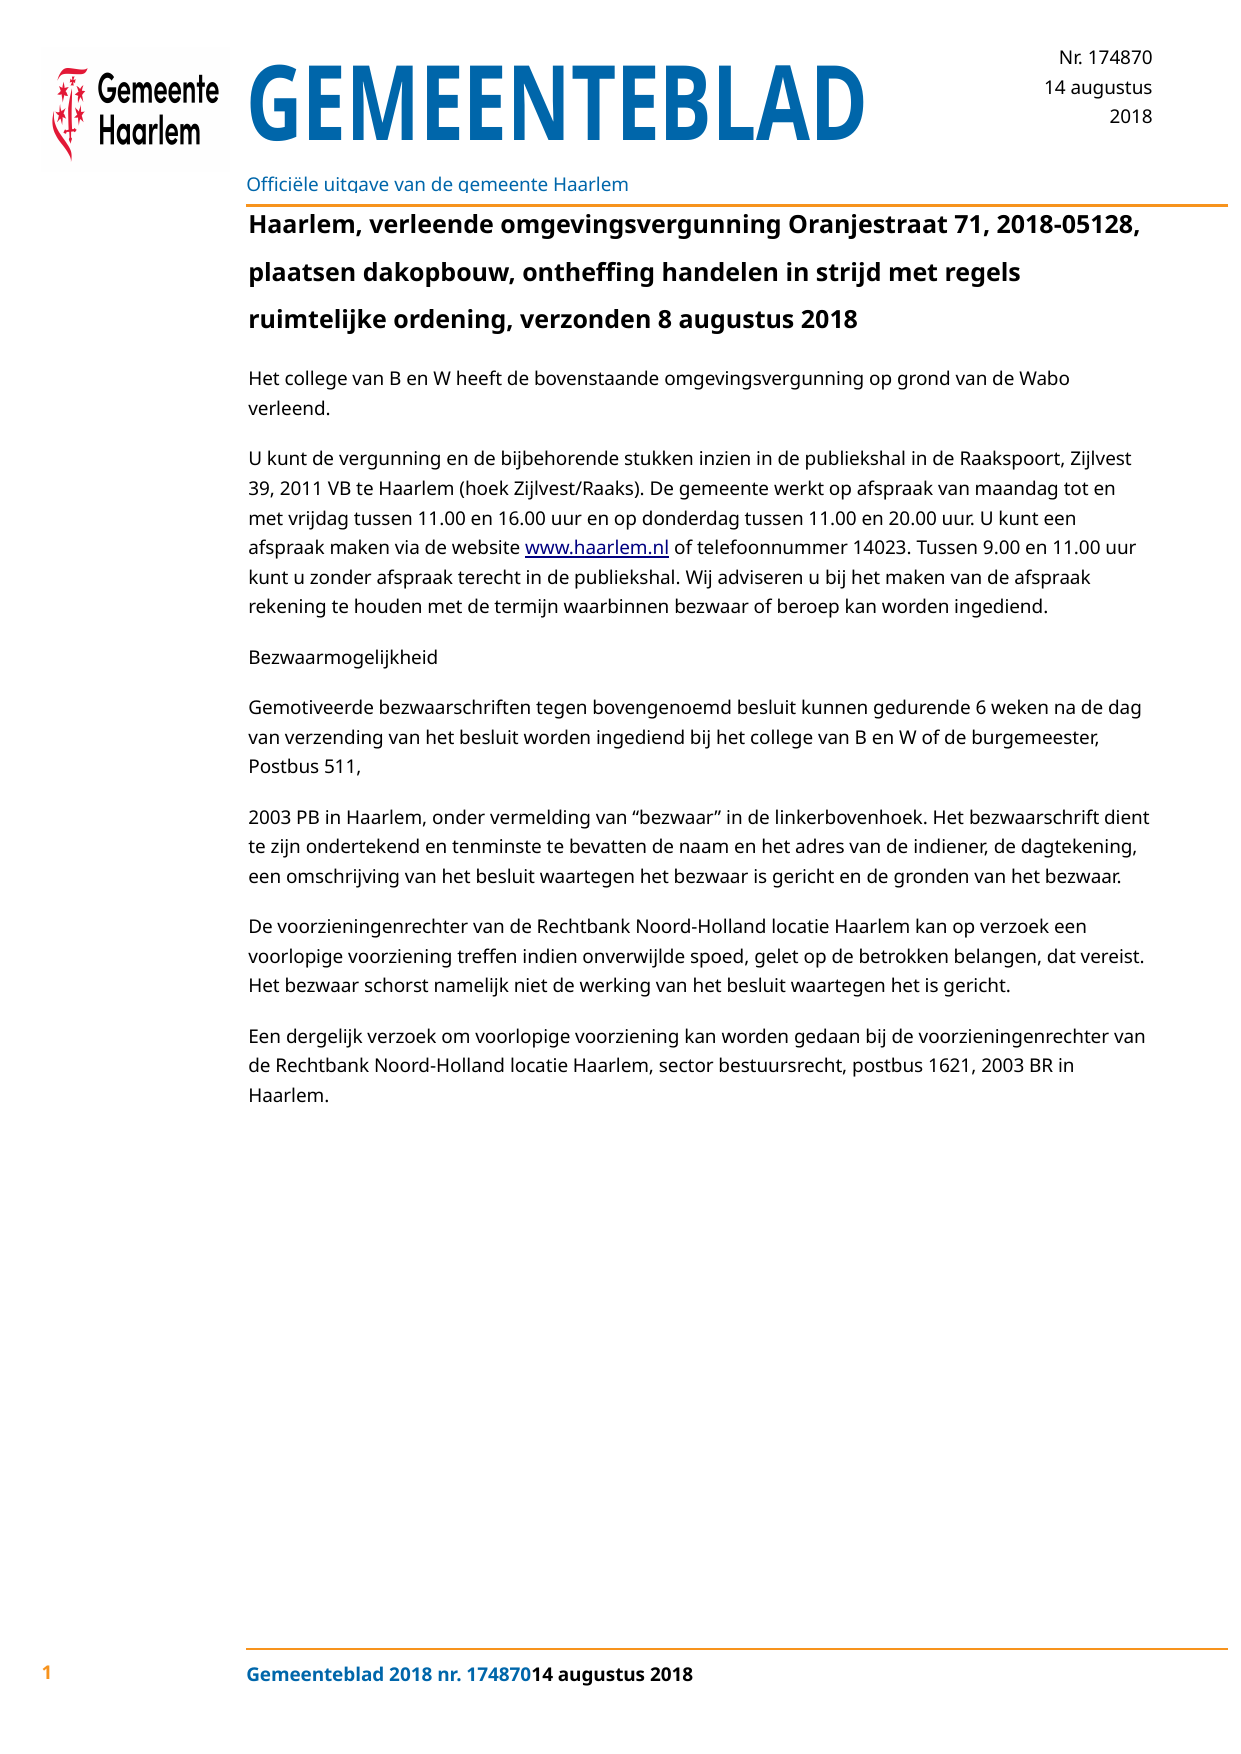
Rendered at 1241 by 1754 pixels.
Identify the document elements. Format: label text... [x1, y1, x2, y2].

text Het college van B en W heeft de bovenstaande omgevingsvergunning op grond van de Wabo verleend. [248, 366, 1152, 421]
picture [41, 47, 231, 172]
text U kunt de vergunning en de bijbehorende stukken inzien in de publiekshal in de Raakspoort, Zijlvest 39, 2011 VB te Haarlem (hoek Zijlvest/Raaks). De gemeente werkt op afspraak van maandag tot en met vrijdag tussen 11.00 en 16.00 uur en op donderdag tussen 11.00 en 20.00 uur. U kunt een afspraak maken via de website www.haarlem.nl of telefoonnummer 14023. Tussen 9.00 en 11.00 uur kunt u zonder afspraak terecht in de publiekshal. Wij adviseren u bij het maken van de afspraak rekening te houden met de termijn waarbinnen bezwaar of beroep kan worden ingediend. [248, 446, 1152, 619]
text 2003 PB in Haarlem, onder vermelding van “bezwaar” in de linkerbovenhoek. Het bezwaarschrift dient te zijn ondertekend en tenminste te bevatten de naam en het adres van de indiener, de dagtekening, een omschrijving van het besluit waartegen het bezwaar is gericht en de gronden van het bezwaar. [248, 804, 1152, 889]
text De voorzieningenrechter van de Rechtbank Noord-Holland locatie Haarlem kan op verzoek een voorlopige voorziening treffen indien onverwijlde spoed, gelet op de betrokken belangen, dat vereist. Het bezwaar schorst namelijk niet de werking van het besluit waartegen het is gericht. [248, 913, 1152, 998]
text Haarlem, verleende omgevingsvergunning Oranjestraat 71, 2018-05128, plaatsen dakopbouw, ontheffing handelen in strijd met regels ruimtelijke ordening, verzonden 8 augustus 2018 [248, 207, 1152, 336]
text Een dergelijk verzoek om voorlopige voorziening kan worden gedaan bij de voorzieningenrechter van de Rechtbank Noord-Holland locatie Haarlem, sector bestuursrecht, postbus 1621, 2003 BR in Haarlem. [248, 1023, 1152, 1108]
text Gemotiveerde bezwaarschriften tegen bovengenoemd besluit kunnen gedurende 6 weken na de dag van verzending van het besluit worden ingediend bij het college van B en W of de burgemeester, Postbus 511, [248, 694, 1152, 779]
text Bezwaarmogelijkheid [248, 644, 1152, 669]
